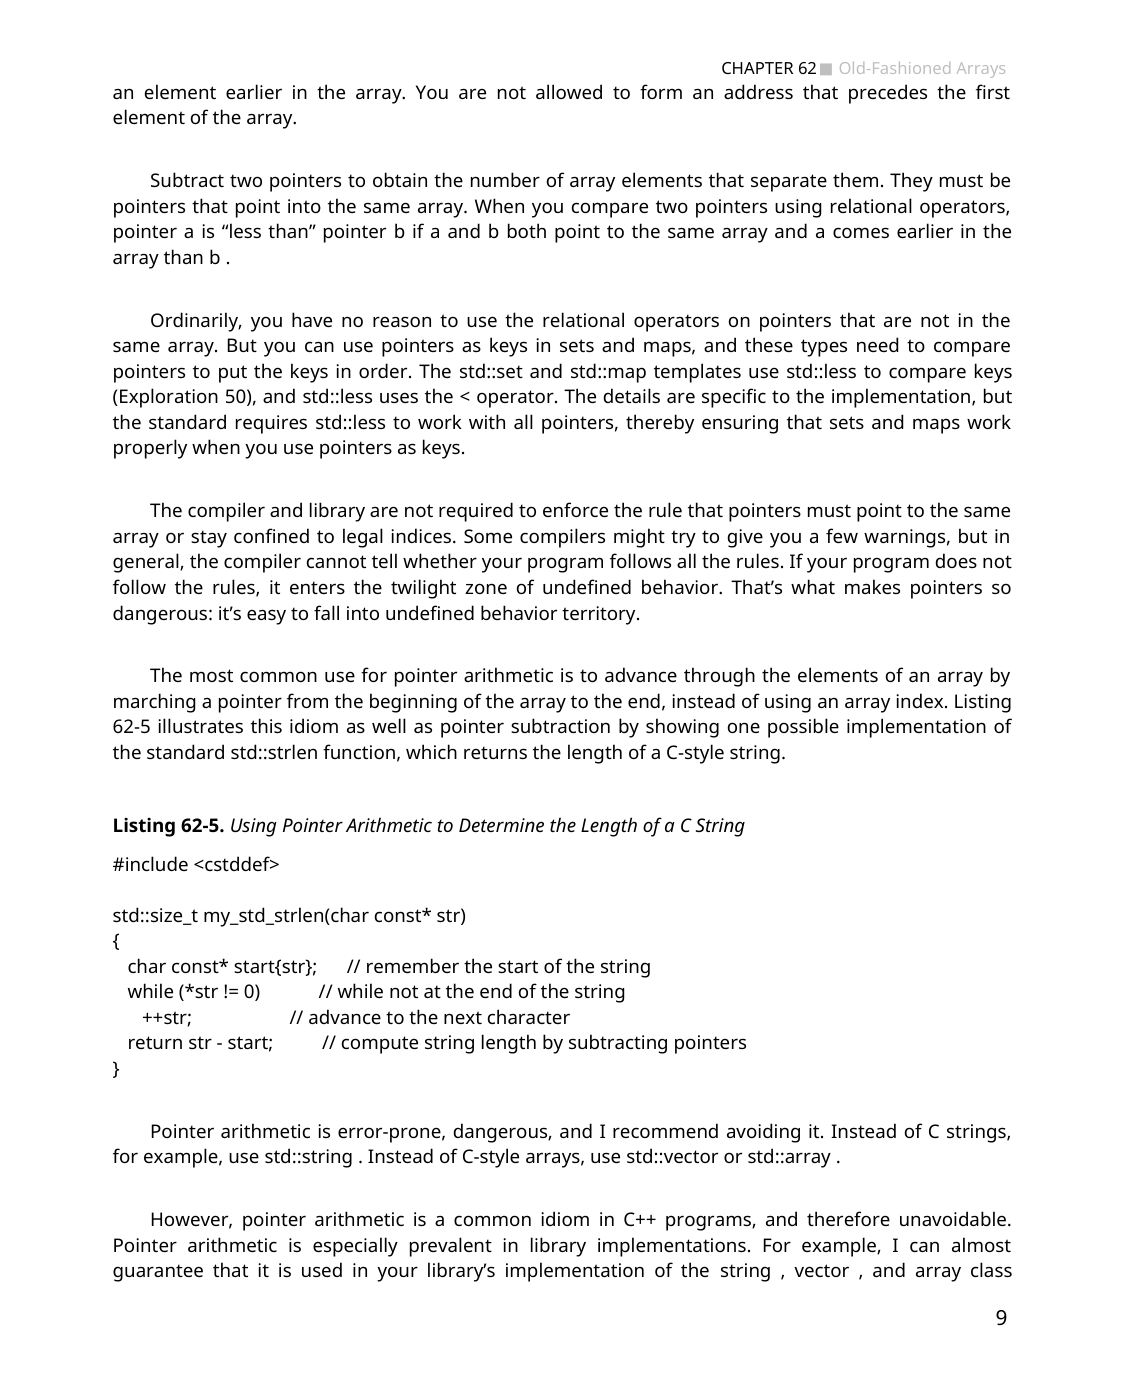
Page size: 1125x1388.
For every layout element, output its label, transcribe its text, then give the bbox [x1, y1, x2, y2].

text #include <cstddef> [112, 851, 1012, 876]
text char const* start{str}; // remember the start of the string [112, 953, 1012, 978]
text { [112, 927, 1012, 953]
text The most common use for pointer arithmetic is to advance through the elements of an array by marching a pointer from the beginning of the array to the end, instead of using an array index. Listing 62-5 illustrates this idiom as well as pointer subtraction by showing one possible implementation of the standard std::strlen function, which returns the length of a C-style string. [112, 663, 1012, 765]
text while (*str != 0) // while not at the end of the string [112, 978, 1012, 1004]
text an element earlier in the array. You are not allowed to form an address that precedes the first element of the array. [112, 79, 1012, 130]
text Ordinarily, you have no reason to use the relational operators on pointers that are not in the same array. But you can use pointers as keys in sets and maps, and these types need to compare pointers to put the keys in order. The std::set and std::map templates use std::less to compare keys (Exploration 50), and std::less uses the < operator. The details are specific to the implementation, but the standard requires std::less to work with all pointers, thereby ensuring that sets and maps work properly when you use pointers as keys. [112, 307, 1012, 460]
text ++str; // advance to the next character [112, 1004, 1012, 1029]
text } [112, 1055, 1012, 1081]
text Subtract two pointers to obtain the number of array elements that separate them. They must be pointers that point into the same array. When you compare two pointers using relational operators, pointer a is “less than” pointer b if a and b both point to the same array and a comes earlier in the array than b . [112, 167, 1012, 269]
text However, pointer arithmetic is a common idiom in C++ programs, and therefore unavoidable. Pointer arithmetic is especially prevalent in library implementations. For example, I can almost guarantee that it is used in your library’s implementation of the string , vector , and array class [112, 1207, 1012, 1283]
text Listing 62-5. Using Pointer Arithmetic to Determine the Length of a C String [112, 813, 1012, 838]
text The compiler and library are not required to enforce the rule that pointers must point to the same array or stay confined to legal indices. Some compilers might try to give you a few warnings, but in general, the compiler cannot tell whether your program follows all the rules. If your program does not follow the rules, it enters the twilight zone of undefined behavior. That’s what makes pointers so dangerous: it’s easy to fall into undefined behavior territory. [112, 498, 1012, 625]
text std::size_t my_std_strlen(char const* str) [112, 902, 1012, 927]
text return str - start; // compute string length by subtracting pointers [112, 1029, 1012, 1055]
text Pointer arithmetic is error-prone, dangerous, and I recommend avoiding it. Instead of C strings, for example, use std::string . Instead of C-style arrays, use std::vector or std::array . [112, 1118, 1012, 1169]
